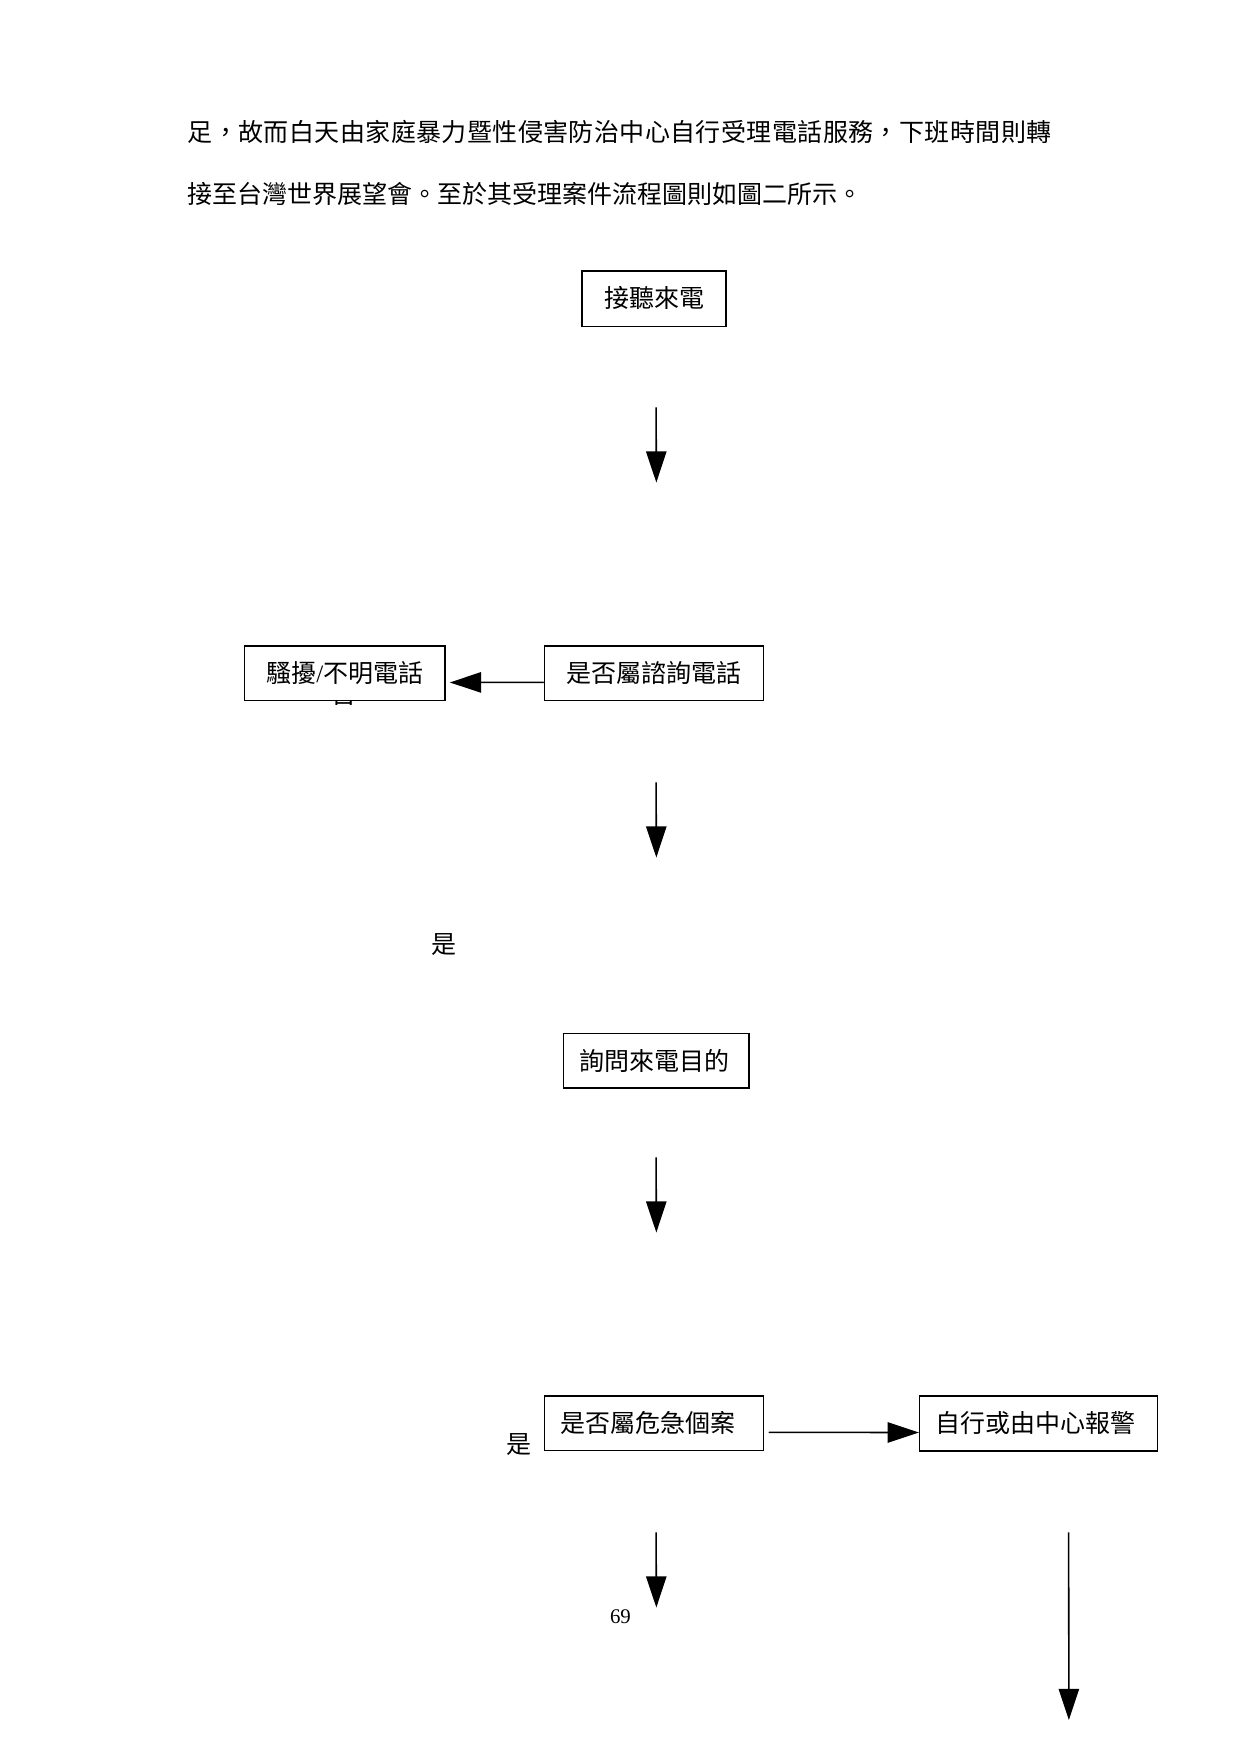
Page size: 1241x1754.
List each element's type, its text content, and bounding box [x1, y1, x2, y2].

text 接聽來電 [598, 279, 710, 315]
text 否 [545, 647, 763, 700]
text 騷擾/不明電話 [260, 654, 429, 690]
text 是 [545, 1397, 763, 1450]
text 是 [187, 901, 1053, 964]
text 是 [920, 1397, 1157, 1450]
text 詢問來電目的 [579, 1041, 733, 1078]
text 否 [187, 651, 1053, 714]
text 足，故而白天由家庭暴力暨性侵害防治中心自行受理電話服務，下班時間則轉接至台灣世界展望會。至於其受理案件流程圖則如圖二所示。 [187, 89, 1053, 214]
text 是否屬諮詢電話 [560, 654, 748, 690]
text 自行或由中心報警 [920, 1404, 1142, 1440]
text 否 [245, 647, 444, 700]
text 是 [187, 1401, 1053, 1464]
text 是否屬危急個案 [560, 1404, 748, 1440]
